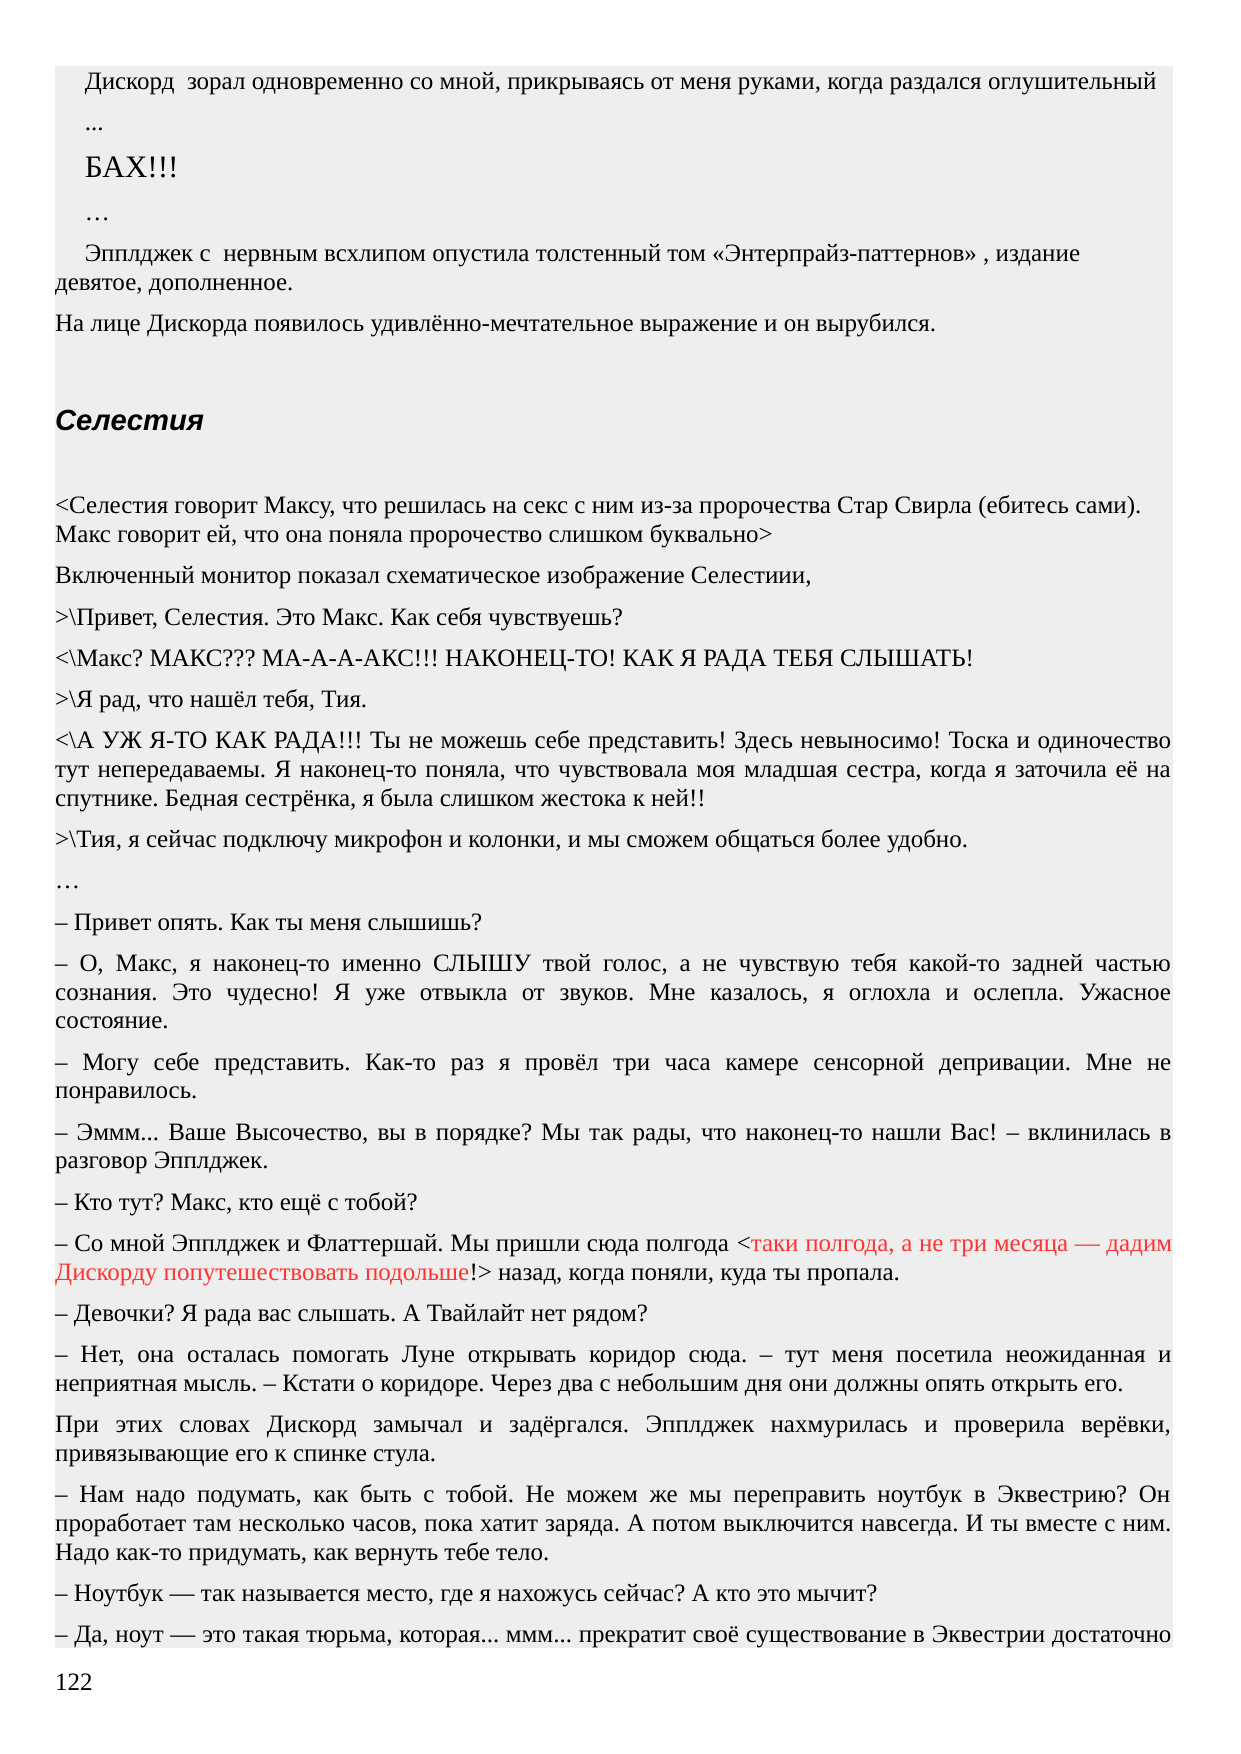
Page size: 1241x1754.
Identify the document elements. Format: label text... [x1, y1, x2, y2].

text – Привет опять. Как ты меня слышишь? [55, 907, 1173, 936]
text БАХ!!! [55, 148, 1173, 184]
text – Да, ноут — это такая тюрьма, которая... ммм... прекратит своё существование в Эквестрии достаточно [55, 1619, 1173, 1648]
subtitle Селестия [55, 403, 1173, 437]
text >\Тия, я сейчас подключу микрофон и колонки, и мы сможем общаться более удобно. [55, 824, 1173, 853]
text – Эммм... Ваше Высочество, вы в порядке? Мы так рады, что наконец-то нашли Вас! – вклинилась в разговор Эпплджек. [55, 1117, 1173, 1174]
text На лице Дискорда появилось удивлённо-мечтательное выражение и он вырубился. [55, 308, 1173, 337]
text … [55, 866, 1173, 894]
text – Со мной Эпплджек и Флаттершай. Мы пришли сюда полгода <таки полгода, а не три месяца — дадим Дискорду попутешествовать подольше!> назад, когда поняли, куда ты пропала. [55, 1228, 1173, 1286]
text – Девочки? Я рада вас слышать. А Твайлайт нет рядом? [55, 1298, 1173, 1327]
text При этих словах Дискорд замычал и задёргался. Эпплджек нахмурилась и проверила верёвки, привязывающие его к спинке стула. [55, 1409, 1173, 1467]
text – Могу себе представить. Как-то раз я провёл три часа камере сенсорной депривации. Мне не понравилось. [55, 1047, 1173, 1104]
text … [55, 197, 1173, 226]
text – Кто тут? Макс, кто ещё с тобой? [55, 1187, 1173, 1216]
text Эпплджек с нервным всхлипом опустила толстенный том «Энтерпрайз-паттернов» , издание девятое, дополненное. [55, 238, 1173, 296]
text <Селестия говорит Максу, что решилась на секс с ним из-за пророчества Стар Свирла (ебитесь сами). Макс говорит ей, что она поняла пророчество слишком буквально> [55, 491, 1173, 548]
text >\Я рад, что нашёл тебя, Тия. [55, 684, 1173, 713]
text Дискорд зорал одновременно со мной, прикрываясь от меня руками, когда раздался оглушительный [55, 66, 1173, 95]
text <\А УЖ Я-ТО КАК РАДА!!! Ты не можешь себе представить! Здесь невыносимо! Тоска и одиночество тут непередаваемы. Я наконец-то поняла, что чувствовала моя младшая сестра, когда я заточила её на спутнике. Бедная сестрёнка, я была слишком жестока к ней!! [55, 726, 1173, 812]
text >\Привет, Селестия. Это Макс. Как себя чувствуешь? [55, 602, 1173, 631]
text – Ноутбук — так называется место, где я нахожусь сейчас? А кто это мычит? [55, 1578, 1173, 1607]
text ... [55, 107, 1173, 136]
text Включенный монитор показал схематическое изображение Селестиии, [55, 561, 1173, 589]
text <\Макс? МАКС??? МА-А-А-АКС!!! НАКОНЕЦ-ТО! КАК Я РАДА ТЕБЯ СЛЫШАТЬ! [55, 643, 1173, 672]
text – Нам надо подумать, как быть с тобой. Не можем же мы переправить ноутбук в Эквестрию? Он проработает там несколько часов, пока хатит заряда. А потом выключится навсегда. И ты вместе с ним. Надо как-то придумать, как вернуть тебе тело. [55, 1479, 1173, 1566]
text – О, Макс, я наконец-то именно СЛЫШУ твой голос, а не чувствую тебя какой-то задней частью сознания. Это чудесно! Я уже отвыкла от звуков. Мне казалось, я оглохла и ослепла. Ужасное состояние. [55, 948, 1173, 1034]
text – Нет, она осталась помогать Луне открывать коридор сюда. – тут меня посетила неожиданная и неприятная мысль. – Кстати о коридоре. Через два с небольшим дня они должны опять открыть его. [55, 1339, 1173, 1397]
